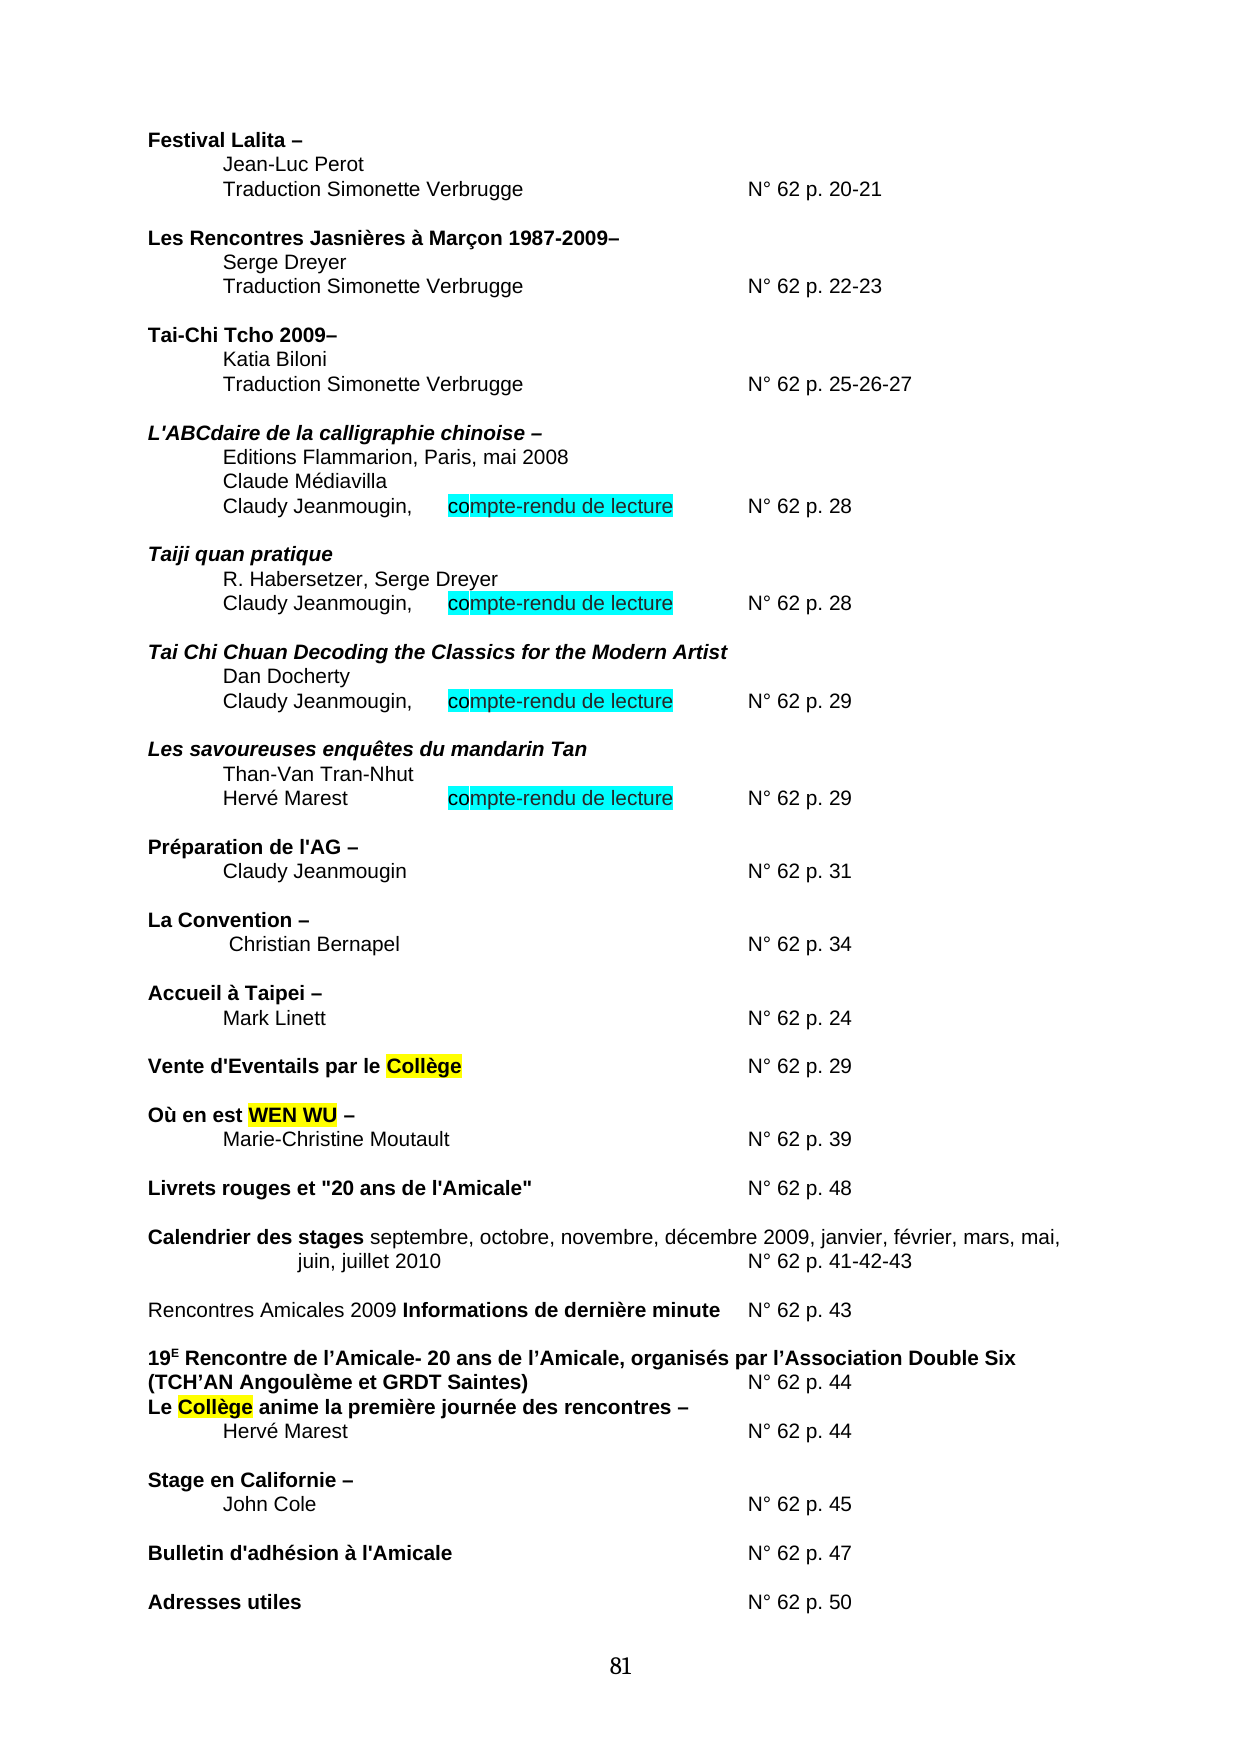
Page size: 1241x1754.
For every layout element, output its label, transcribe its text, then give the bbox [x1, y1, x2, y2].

subtitle Claudy Jeanmougin, compte-rendu de lecture N° 62 p. 29 [148, 688, 1093, 712]
subtitle Livrets rouges et "20 ans de l'Amicale" N° 62 p. 48 [148, 1176, 1093, 1200]
subtitle Claudy Jeanmougin, compte-rendu de lecture N° 62 p. 28 [148, 493, 1093, 517]
subtitle Christian Bernapel N° 62 p. 34 [148, 932, 1093, 956]
subtitle Taiji quan pratique [148, 542, 1093, 566]
subtitle Tai Chi Chuan Decoding the Classics for the Modern Artist [148, 640, 1093, 664]
subtitle Le Collège anime la première journée des rencontres – [148, 1394, 1093, 1418]
subtitle Traduction Simonette Verbrugge N° 62 p. 20-21 [148, 177, 1093, 201]
subtitle Festival Lalita – [148, 128, 1093, 152]
subtitle Jean-Luc Perot [148, 152, 1093, 176]
subtitle Claudy Jeanmougin N° 62 p. 31 [148, 859, 1093, 883]
subtitle Les Rencontres Jasnières à Marçon 1987-2009– [148, 225, 1093, 249]
subtitle Rencontres Amicales 2009 Informations de dernière minute N° 62 p. 43 [148, 1297, 1093, 1321]
subtitle Hervé Marest compte-rendu de lecture N° 62 p. 29 [148, 786, 1093, 810]
subtitle Claudy Jeanmougin, compte-rendu de lecture N° 62 p. 28 [148, 591, 1093, 615]
subtitle Katia Biloni [148, 347, 1093, 371]
subtitle Vente d'Eventails par le Collège N° 62 p. 29 [148, 1054, 1093, 1078]
subtitle Serge Dreyer [148, 250, 1093, 274]
subtitle Dan Docherty [148, 664, 1093, 688]
subtitle La Convention – [148, 908, 1093, 932]
subtitle John Cole N° 62 p. 45 [148, 1492, 1093, 1516]
subtitle Préparation de l'AG – [148, 835, 1093, 859]
subtitle R. Habersetzer, Serge Dreyer [148, 567, 1093, 591]
subtitle L'ABCdaire de la calligraphie chinoise – [148, 420, 1093, 444]
subtitle Traduction Simonette Verbrugge N° 62 p. 22-23 [148, 274, 1093, 298]
subtitle Editions Flammarion, Paris, mai 2008 [148, 445, 1093, 469]
subtitle Bulletin d'adhésion à l'Amicale N° 62 p. 47 [148, 1541, 1093, 1565]
subtitle 19E Rencontre de l’Amicale- 20 ans de l’Amicale, organisés par l’Association Double Six (TCH’AN Angoulème et GRDT Saintes) N° 62 p. 44 [148, 1346, 1093, 1394]
subtitle Adresses utiles N° 62 p. 50 [148, 1589, 1093, 1613]
subtitle Stage en Californie – [148, 1468, 1093, 1492]
subtitle Calendrier des stages septembre, octobre, novembre, décembre 2009, janvier, février, mars, mai, juin, juillet 2010 N° 62 p. 41-42-43 [148, 1225, 1093, 1273]
subtitle Mark Linett N° 62 p. 24 [148, 1005, 1093, 1029]
subtitle Accueil à Taipei – [148, 981, 1093, 1005]
subtitle Où en est WEN WU – [148, 1103, 1093, 1127]
subtitle Tai-Chi Tcho 2009– [148, 323, 1093, 347]
subtitle Marie-Christine Moutault N° 62 p. 39 [148, 1127, 1093, 1151]
subtitle Claude Médiavilla [148, 469, 1093, 493]
subtitle Traduction Simonette Verbrugge N° 62 p. 25-26-27 [148, 372, 1093, 396]
subtitle Les savoureuses enquêtes du mandarin Tan [148, 737, 1093, 761]
subtitle Than-Van Tran-Nhut [148, 762, 1093, 786]
subtitle Hervé Marest N° 62 p. 44 [148, 1419, 1093, 1443]
